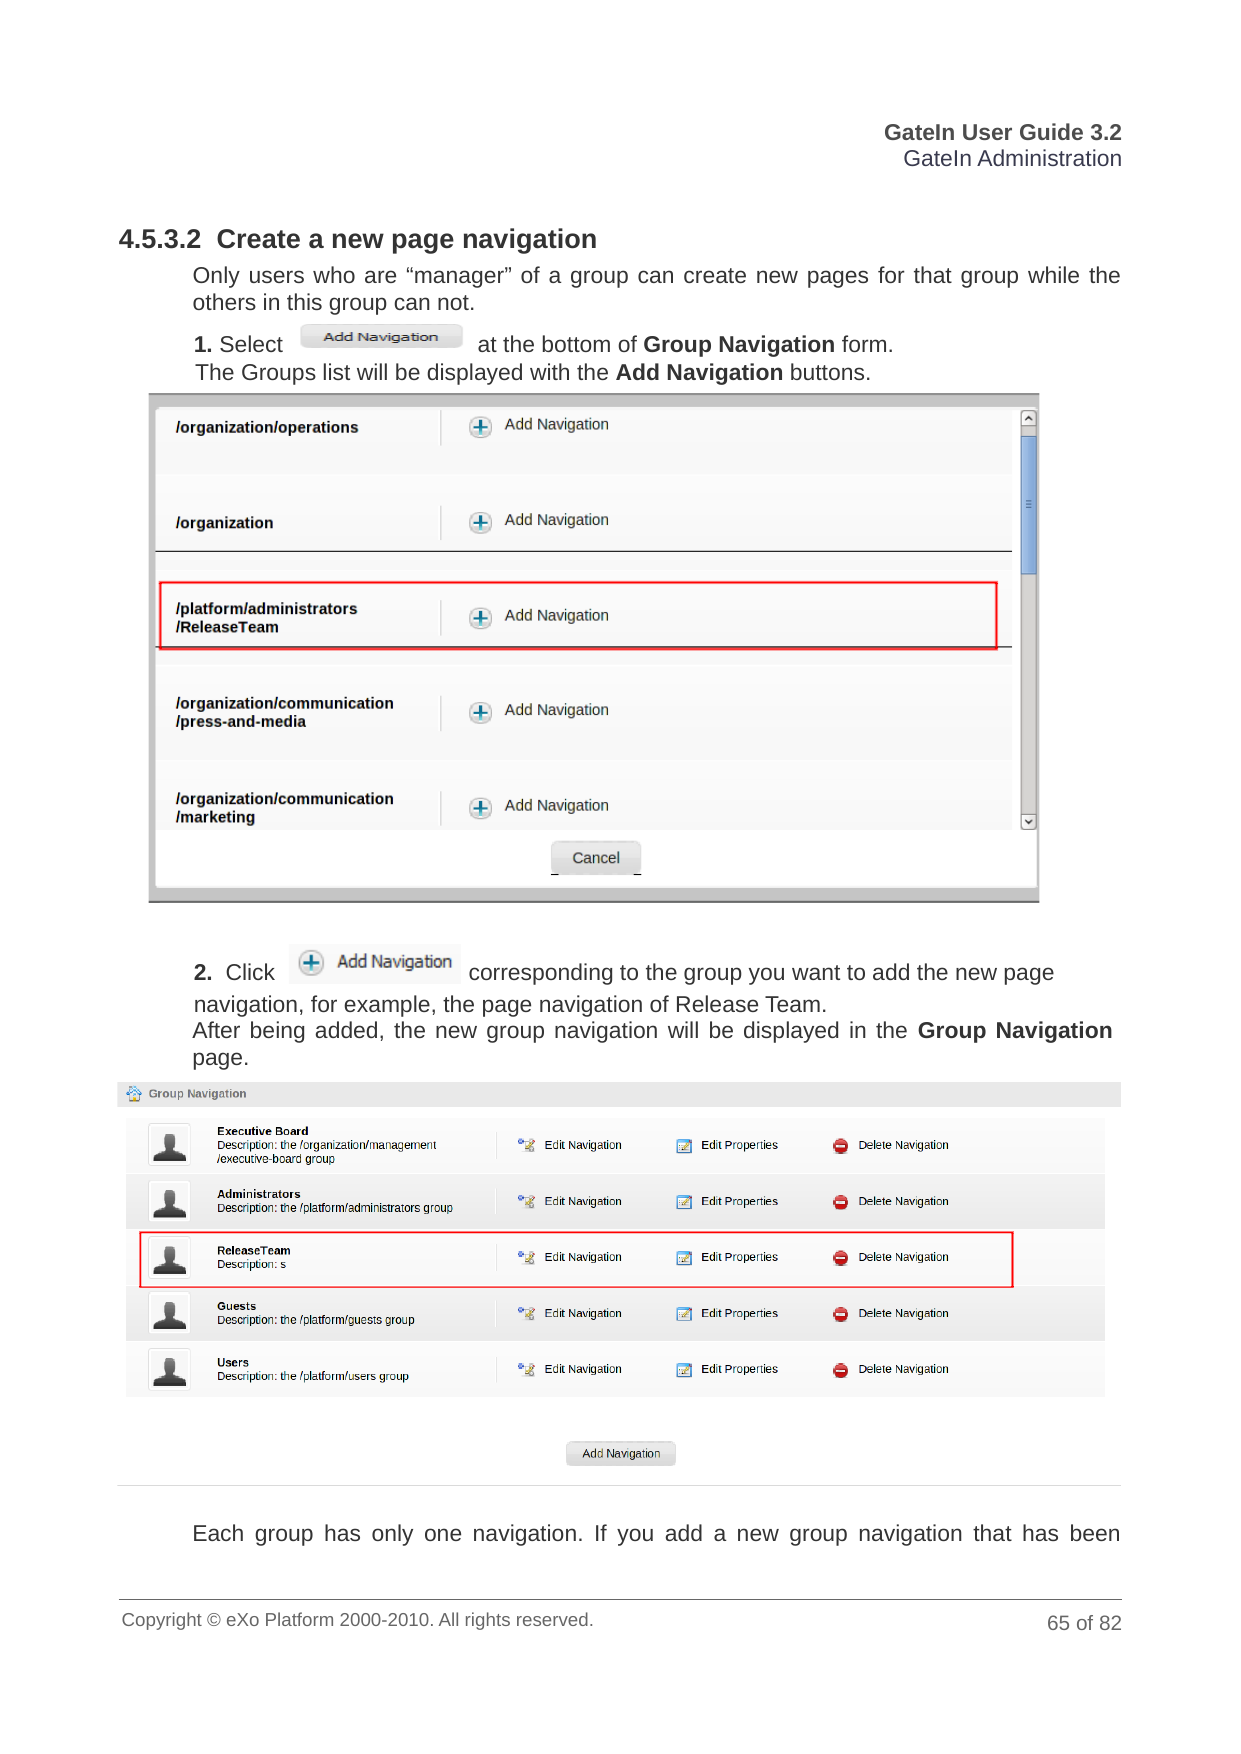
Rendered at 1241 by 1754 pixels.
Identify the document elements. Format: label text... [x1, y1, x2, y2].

subtitle Create a new page navigation [118, 223, 1122, 255]
list 1. Select at the bottom of Group Navigation form. [156, 315, 1122, 359]
text Each group has only one navigation. If you add a new group navigation that has been [192, 1519, 1122, 1546]
picture [288, 944, 461, 984]
picture [296, 322, 471, 352]
picture [117, 1082, 1121, 1486]
picture [148, 393, 1040, 903]
list The Groups list will be displayed with the Add Navigation buttons. [157, 359, 1122, 386]
text Only users who are “manager” of a group can create new pages for that group while the others in this group can not. [192, 262, 1122, 315]
list 2. Click corresponding to the group you want to add the new page navigation, for example, the page navigation of Release Team. [156, 937, 1122, 1017]
text After being added, the new group navigation will be displayed in the Group Navigation page. [118, 1017, 1122, 1070]
